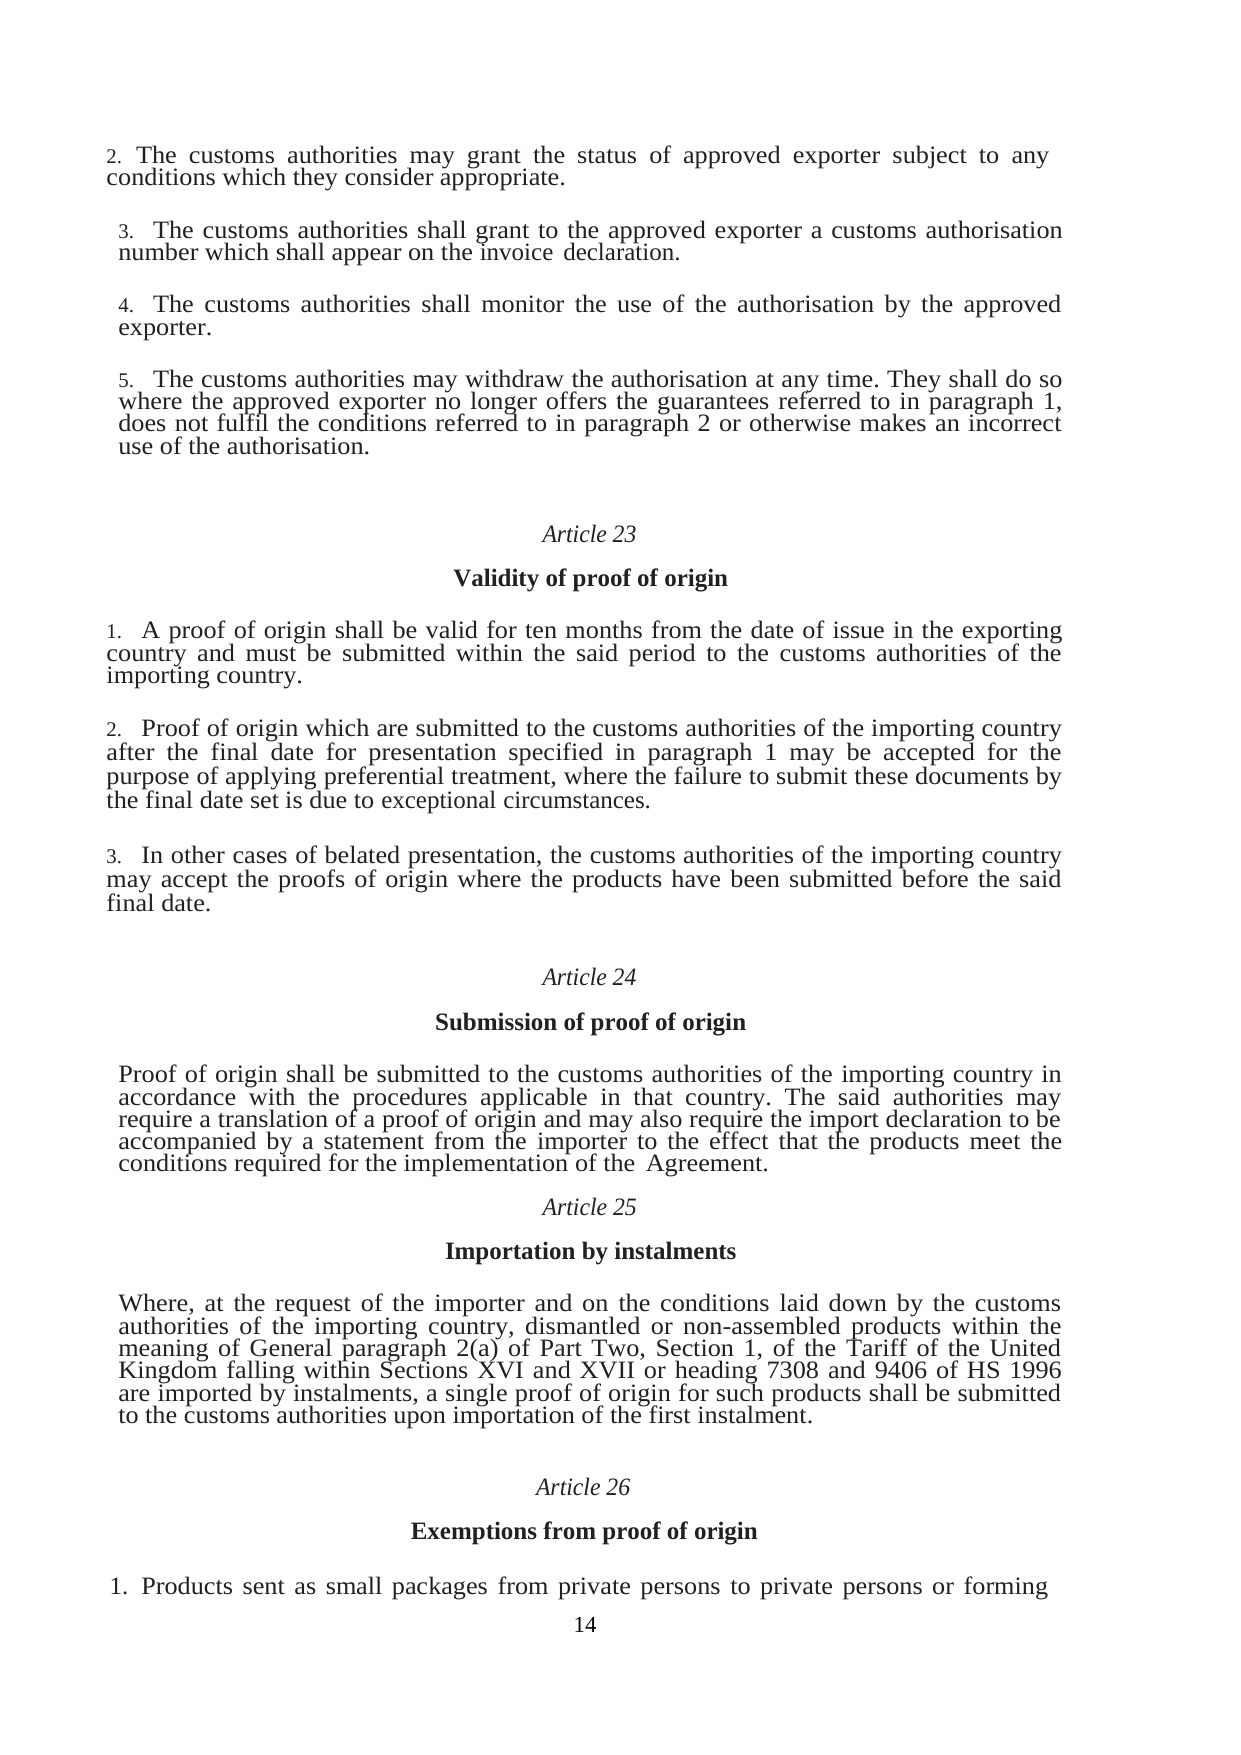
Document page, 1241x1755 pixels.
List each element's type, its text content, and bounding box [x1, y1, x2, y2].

text Validity of proof of origin [238, 563, 943, 591]
list The customs authorities may grant the status of approved exporter subject to any conditions which they consider appropriate. [106, 146, 1051, 190]
list Products sent as small packages from private persons to private persons or forming [106, 1575, 1050, 1599]
list In other cases of belated presentation, the customs authorities of the importing country may accept the proofs of origin where the products have been submitted before the said final date. [106, 844, 1063, 917]
text Exemptions from proof of origin [113, 1516, 1055, 1545]
text Where, at the request of the importer and on the conditions laid down by the customs authorities of the importing country, dismantled or non-assembled products within the meaning of General paragraph 2(a) of Part Two, Section 1, of the Tariff of the United Kingdom falling within Sections XVI and XVII or heading 7308 and 9406 of HS 1996 are imported by instalments, a single proof of origin for such products shall be submitted to the customs authorities upon importation of the first instalment. [118, 1294, 1063, 1428]
text Submission of proof of origin [238, 1007, 943, 1035]
list Proof of origin which are submitted to the customs authorities of the importing country after the final date for presentation specified in paragraph 1 may be accepted for the purpose of applying preferential treatment, where the failure to submit these documents by the final date set is due to exceptional circumstances. [106, 716, 1063, 814]
list The customs authorities shall grant to the approved exporter a customs authorisation number which shall appear on the invoice declaration. [118, 221, 1063, 265]
list The customs authorities may withdraw the authorisation at any time. They shall do so where the approved exporter no longer offers the guarantees referred to in paragraph 1, does not fulfil the conditions referred to in paragraph 2 or otherwise makes an incorrect use of the authorisation. [118, 369, 1063, 458]
text Proof of origin shall be submitted to the customs authorities of the importing country in accordance with the procedures applicable in that country. The said authorities may require a translation of a proof of origin and may also require the import declaration to be accompanied by a statement from the importer to the effect that the products meet the conditions required for the implementation of the Agreement. [118, 1065, 1063, 1176]
text Article 24 [238, 962, 943, 991]
text Importation by instalments [238, 1236, 943, 1264]
text Article 26 [114, 1472, 1055, 1501]
text Article 25 [238, 1192, 943, 1221]
list The customs authorities shall monitor the use of the authorisation by the approved exporter. [118, 295, 1063, 339]
list A proof of origin shall be valid for ten months from the date of issue in the exporting country and must be submitted within the said period to the customs authorities of the importing country. [106, 621, 1063, 688]
text Article 23 [238, 519, 943, 547]
